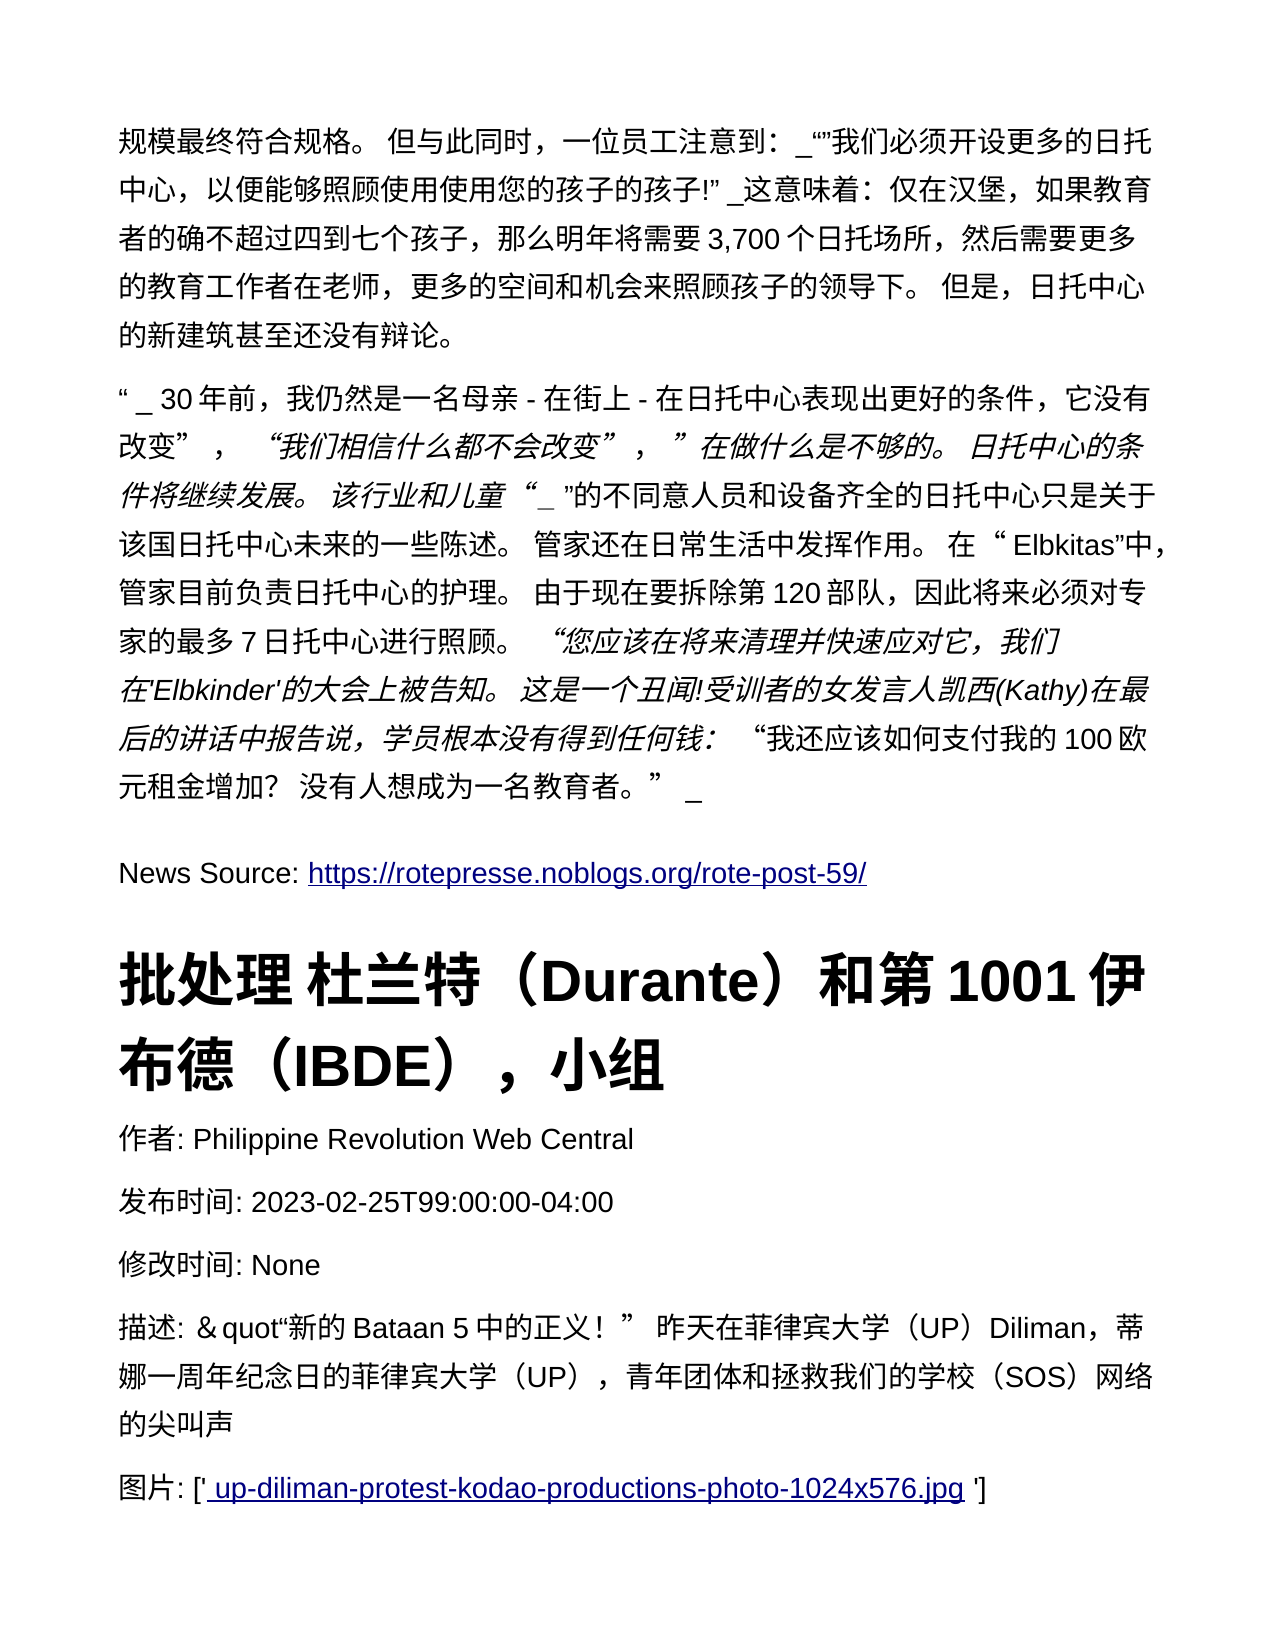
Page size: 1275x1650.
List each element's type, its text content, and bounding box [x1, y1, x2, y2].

text 描述: ＆quot“新的Bataan 5中的正义！” 昨天在菲律宾大学（UP）Diliman，蒂娜一周年纪念日的菲律宾大学（UP），青年团体和拯救我们的学校（SOS）网络的尖叫声 [118, 1304, 1157, 1444]
text “ _ 30年前，我仍然是一名母亲 - 在街上 - 在日托中心表现出更好的条件，它没有改变” ， “我们相信什么都不会改变” ， ”在做什么是不够的。 日托中心的条件将继续发展。 该行业和儿童“ _ ”的不同意人员和设备齐全的日托中心只是关于该国日托中心未来的一些陈述。 管家还在日常生活中发挥作用。 在“ Elbkitas”中，管家目前负责日托中心的护理。 由于现在要拆除第120部队，因此将来必须对专家的最多7日托中心进行照顾。 “您应该在将来清理并快速应对它，我们在'Elbkinder'的大会上被告知。 这是一个丑闻!受训者的女发言人凯西(Kathy)在最后的讲话中报告说，学员根本没有得到任何钱： “我还应该如何支付我的100欧元租金增加？ 没有人想成为一名教育者。” _ [118, 375, 1157, 806]
subtitle 批处理 杜兰特（Durante）和第1001伊布德（IBDE），小组 [118, 934, 1157, 1103]
text 发布时间: 2023-02-25T99:00:00-04:00 [118, 1178, 1157, 1221]
text News Source: https://rotepresse.noblogs.org/rote-post-59/ [118, 856, 1157, 889]
text 作者: Philippine Revolution Web Central [118, 1115, 1157, 1157]
text 规模最终符合规格。 但与此同时，一位员工注意到：_“”我们必须开设更多的日托中心，以便能够照顾使用使用您的孩子的孩子!” _这意味着：仅在汉堡，如果教育者的确不超过四到七个孩子，那么明年将需要3,700个日托场所，然后需要更多的教育工作者在老师，更多的空间和机会来照顾孩子的领导下。 但是，日托中心的新建筑甚至还没有辩论。 [118, 118, 1157, 354]
text 图片: [' up-diliman-protest-kodao-productions-photo-1024x576.jpg '] [118, 1465, 1157, 1507]
text 修改时间: None [118, 1241, 1157, 1284]
